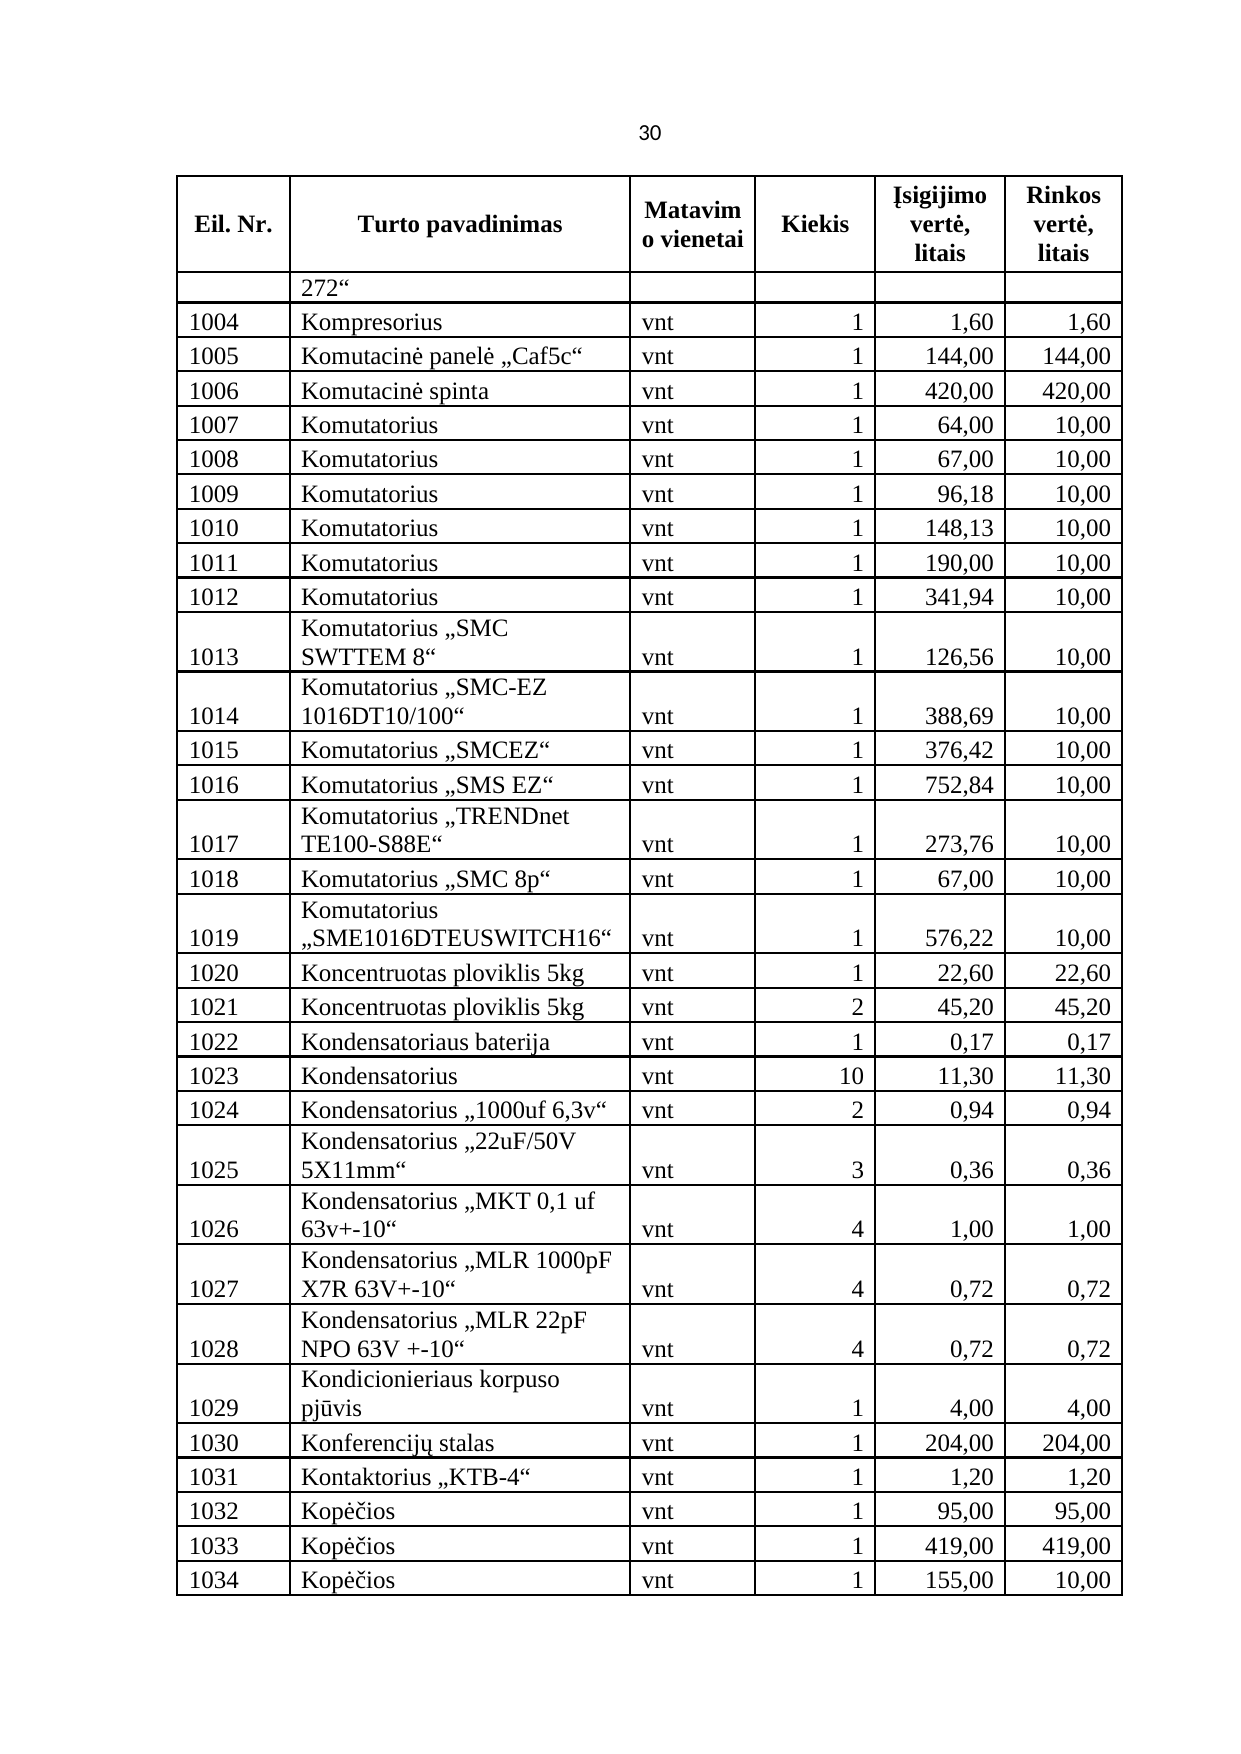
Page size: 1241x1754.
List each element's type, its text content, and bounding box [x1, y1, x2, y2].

table_cell Komutatorius „SMC 8p“ [291, 860, 629, 893]
table_cell 1 [756, 801, 874, 858]
table_cell 1016 [178, 766, 289, 799]
table_cell 1 [756, 1424, 874, 1456]
table_cell 1022 [178, 1023, 289, 1055]
table_cell Komutatorius „TRENDnet TE100-S88E“ [291, 801, 629, 858]
table_cell 10,00 [1006, 895, 1121, 952]
table_cell 1031 [178, 1459, 289, 1491]
table_cell Konferencijų stalas [291, 1424, 629, 1456]
table_cell 1032 [178, 1493, 289, 1525]
table_cell vnt [631, 1493, 754, 1525]
table_cell Komutatorius [291, 475, 629, 508]
table_cell 1029 [178, 1365, 289, 1422]
table_cell 0,17 [876, 1023, 1004, 1055]
table_cell 126,56 [876, 613, 1004, 670]
table_cell 420,00 [1006, 372, 1121, 404]
table_header Eil. Nr. [178, 177, 289, 271]
table_cell Kopėčios [291, 1562, 629, 1594]
table_cell 1007 [178, 407, 289, 439]
table_cell 1 [756, 544, 874, 576]
table_cell 1021 [178, 989, 289, 1021]
table_cell vnt [631, 895, 754, 952]
table_cell 1 [756, 732, 874, 764]
table_cell vnt [631, 1245, 754, 1303]
table_cell 67,00 [876, 860, 1004, 893]
table_cell 419,00 [876, 1527, 1004, 1559]
table_cell vnt [631, 766, 754, 799]
table_cell 10,00 [1006, 613, 1121, 670]
table_cell 1,00 [876, 1186, 1004, 1243]
table_cell Komutatorius [291, 407, 629, 439]
table_cell 388,69 [876, 673, 1004, 730]
table_header Įsigijimo vertė, litais [876, 177, 1004, 271]
table_cell 1,00 [1006, 1186, 1121, 1243]
table_cell 1030 [178, 1424, 289, 1456]
table_cell 1013 [178, 613, 289, 670]
table_cell 11,30 [1006, 1058, 1121, 1090]
table_cell 4 [756, 1245, 874, 1303]
table_cell 1,60 [876, 304, 1004, 336]
table_header Rinkos vertė, litais [1006, 177, 1121, 271]
table_cell 10,00 [1006, 673, 1121, 730]
table_cell vnt [631, 732, 754, 764]
table_cell 11,30 [876, 1058, 1004, 1090]
table_cell 341,94 [876, 579, 1004, 611]
table_cell 1004 [178, 304, 289, 336]
table_cell 1006 [178, 372, 289, 404]
table_cell 1 [756, 1493, 874, 1525]
table_cell vnt [631, 1186, 754, 1243]
table_cell 419,00 [1006, 1527, 1121, 1559]
table_cell vnt [631, 954, 754, 987]
table_cell 45,20 [1006, 989, 1121, 1021]
table_cell 148,13 [876, 510, 1004, 542]
table_cell 1 [756, 1365, 874, 1422]
table_cell Komutatorius [291, 441, 629, 473]
table_cell 1,60 [1006, 304, 1121, 336]
table_cell vnt [631, 338, 754, 370]
table_cell 420,00 [876, 372, 1004, 404]
table_cell vnt [631, 860, 754, 893]
table_cell vnt [631, 441, 754, 473]
table_cell Komutatorius „SMC-EZ 1016DT10/100“ [291, 673, 629, 730]
table_cell 0,72 [876, 1305, 1004, 1362]
table_cell 1018 [178, 860, 289, 893]
table_cell 1025 [178, 1126, 289, 1184]
table_cell 1 [756, 895, 874, 952]
table_cell Komutatorius „SMS EZ“ [291, 766, 629, 799]
table_cell 190,00 [876, 544, 1004, 576]
table_cell 272“ [291, 273, 629, 301]
table_cell 2 [756, 989, 874, 1021]
table_cell 576,22 [876, 895, 1004, 952]
table_cell 1 [756, 579, 874, 611]
table_cell 1 [756, 1527, 874, 1559]
table_cell 10,00 [1006, 441, 1121, 473]
table_cell vnt [631, 304, 754, 336]
table_cell 1 [756, 766, 874, 799]
table_cell 0,94 [876, 1092, 1004, 1124]
table_cell 22,60 [876, 954, 1004, 987]
table_cell 0,72 [876, 1245, 1004, 1303]
table_cell 204,00 [1006, 1424, 1121, 1456]
table_cell 4,00 [876, 1365, 1004, 1422]
table_cell Kopėčios [291, 1527, 629, 1559]
table_cell Kondensatorius „MLR 1000pF X7R 63V+-10“ [291, 1245, 629, 1303]
table_cell 0,36 [876, 1126, 1004, 1184]
table_cell 0,94 [1006, 1092, 1121, 1124]
table_cell 1 [756, 954, 874, 987]
table_cell 10,00 [1006, 407, 1121, 439]
table_cell 752,84 [876, 766, 1004, 799]
table_cell 1 [756, 613, 874, 670]
table_cell vnt [631, 1058, 754, 1090]
table_cell 1009 [178, 475, 289, 508]
table_cell vnt [631, 544, 754, 576]
table_cell 1,20 [1006, 1459, 1121, 1491]
table_cell 1 [756, 304, 874, 336]
table_cell 10,00 [1006, 732, 1121, 764]
table_cell Komutacinė spinta [291, 372, 629, 404]
table_cell 1 [756, 407, 874, 439]
table_cell 204,00 [876, 1424, 1004, 1456]
table_cell 1011 [178, 544, 289, 576]
table_cell 1 [756, 338, 874, 370]
table_cell vnt [631, 1365, 754, 1422]
table_cell 1028 [178, 1305, 289, 1362]
table_cell 1010 [178, 510, 289, 542]
table_cell 1017 [178, 801, 289, 858]
table_cell vnt [631, 475, 754, 508]
table_cell 273,76 [876, 801, 1004, 858]
table_cell 0,72 [1006, 1305, 1121, 1362]
table_cell 4 [756, 1186, 874, 1243]
table_cell 1 [756, 1562, 874, 1594]
table_cell 3 [756, 1126, 874, 1184]
table_cell 0,36 [1006, 1126, 1121, 1184]
table_cell 1,20 [876, 1459, 1004, 1491]
table_cell vnt [631, 1023, 754, 1055]
table_cell [756, 273, 874, 301]
table_cell vnt [631, 579, 754, 611]
table_cell Kondicionieriaus korpuso pjūvis [291, 1365, 629, 1422]
table_cell Komutatorius „SME1016DTEUSWITCH16“ [291, 895, 629, 952]
table_cell 2 [756, 1092, 874, 1124]
table_cell vnt [631, 372, 754, 404]
table_cell 10 [756, 1058, 874, 1090]
table_cell vnt [631, 673, 754, 730]
table_cell Kontaktorius „KTB-4“ [291, 1459, 629, 1491]
table_cell 1024 [178, 1092, 289, 1124]
table_cell vnt [631, 1424, 754, 1456]
table_cell vnt [631, 510, 754, 542]
table_cell 1 [756, 475, 874, 508]
table_cell 1023 [178, 1058, 289, 1090]
table_cell 10,00 [1006, 766, 1121, 799]
table_cell Komutacinė panelė „Caf5c“ [291, 338, 629, 370]
table_cell vnt [631, 1305, 754, 1362]
table_cell 95,00 [1006, 1493, 1121, 1525]
table_header Kiekis [756, 177, 874, 271]
table_cell Kondensatorius „MLR 22pF NPO 63V +-10“ [291, 1305, 629, 1362]
table_cell Kondensatorius „1000uf 6,3v“ [291, 1092, 629, 1124]
table_cell 1014 [178, 673, 289, 730]
table_cell Kompresorius [291, 304, 629, 336]
table_cell 1033 [178, 1527, 289, 1559]
table_cell 10,00 [1006, 801, 1121, 858]
table_cell vnt [631, 1459, 754, 1491]
table_cell Komutatorius [291, 510, 629, 542]
table_cell 0,17 [1006, 1023, 1121, 1055]
table_cell vnt [631, 801, 754, 858]
table_cell 0,72 [1006, 1245, 1121, 1303]
table_cell Komutatorius „SMC SWTTEM 8“ [291, 613, 629, 670]
table_cell Kondensatorius [291, 1058, 629, 1090]
table_cell 1 [756, 372, 874, 404]
table_cell 96,18 [876, 475, 1004, 508]
table_cell Komutatorius [291, 544, 629, 576]
table_cell 144,00 [876, 338, 1004, 370]
table_cell vnt [631, 1092, 754, 1124]
table_cell 1 [756, 510, 874, 542]
table_header Matavimo vienetai [631, 177, 754, 271]
table_cell 1 [756, 441, 874, 473]
table_cell 1 [756, 1023, 874, 1055]
table_cell Kondensatorius „22uF/50V 5X11mm“ [291, 1126, 629, 1184]
table_cell [178, 273, 289, 301]
table_cell 10,00 [1006, 510, 1121, 542]
table_cell 1 [756, 860, 874, 893]
table_cell 10,00 [1006, 860, 1121, 893]
table_cell 10,00 [1006, 579, 1121, 611]
table_cell 4,00 [1006, 1365, 1121, 1422]
table_cell 10,00 [1006, 1562, 1121, 1594]
table_cell 1019 [178, 895, 289, 952]
table_cell 1005 [178, 338, 289, 370]
table_cell 1 [756, 1459, 874, 1491]
table_cell [876, 273, 1004, 301]
table_cell vnt [631, 1527, 754, 1559]
table_cell vnt [631, 989, 754, 1021]
table_cell Koncentruotas ploviklis 5kg [291, 954, 629, 987]
table_cell 1012 [178, 579, 289, 611]
table_cell 376,42 [876, 732, 1004, 764]
table_cell 1034 [178, 1562, 289, 1594]
table_cell 1015 [178, 732, 289, 764]
table_cell 155,00 [876, 1562, 1004, 1594]
table_cell 1 [756, 673, 874, 730]
table_cell [1006, 273, 1121, 301]
table_cell 144,00 [1006, 338, 1121, 370]
table_cell 1020 [178, 954, 289, 987]
table_cell 10,00 [1006, 475, 1121, 508]
table_cell 1026 [178, 1186, 289, 1243]
table_cell Kondensatorius „MKT 0,1 uf 63v+-10“ [291, 1186, 629, 1243]
table_cell 22,60 [1006, 954, 1121, 987]
table_cell 95,00 [876, 1493, 1004, 1525]
table_cell 64,00 [876, 407, 1004, 439]
table_cell 1027 [178, 1245, 289, 1303]
table_cell vnt [631, 407, 754, 439]
table_cell vnt [631, 1562, 754, 1594]
table_cell Koncentruotas ploviklis 5kg [291, 989, 629, 1021]
table_cell Komutatorius [291, 579, 629, 611]
table_cell 4 [756, 1305, 874, 1362]
table_cell 45,20 [876, 989, 1004, 1021]
table_cell [631, 273, 754, 301]
table_cell vnt [631, 1126, 754, 1184]
table_cell 67,00 [876, 441, 1004, 473]
table_header Turto pavadinimas [291, 177, 629, 271]
table_cell Kopėčios [291, 1493, 629, 1525]
table_cell Komutatorius „SMCEZ“ [291, 732, 629, 764]
table_cell vnt [631, 613, 754, 670]
table_cell 1008 [178, 441, 289, 473]
table_cell 10,00 [1006, 544, 1121, 576]
table_cell Kondensatoriaus baterija [291, 1023, 629, 1055]
